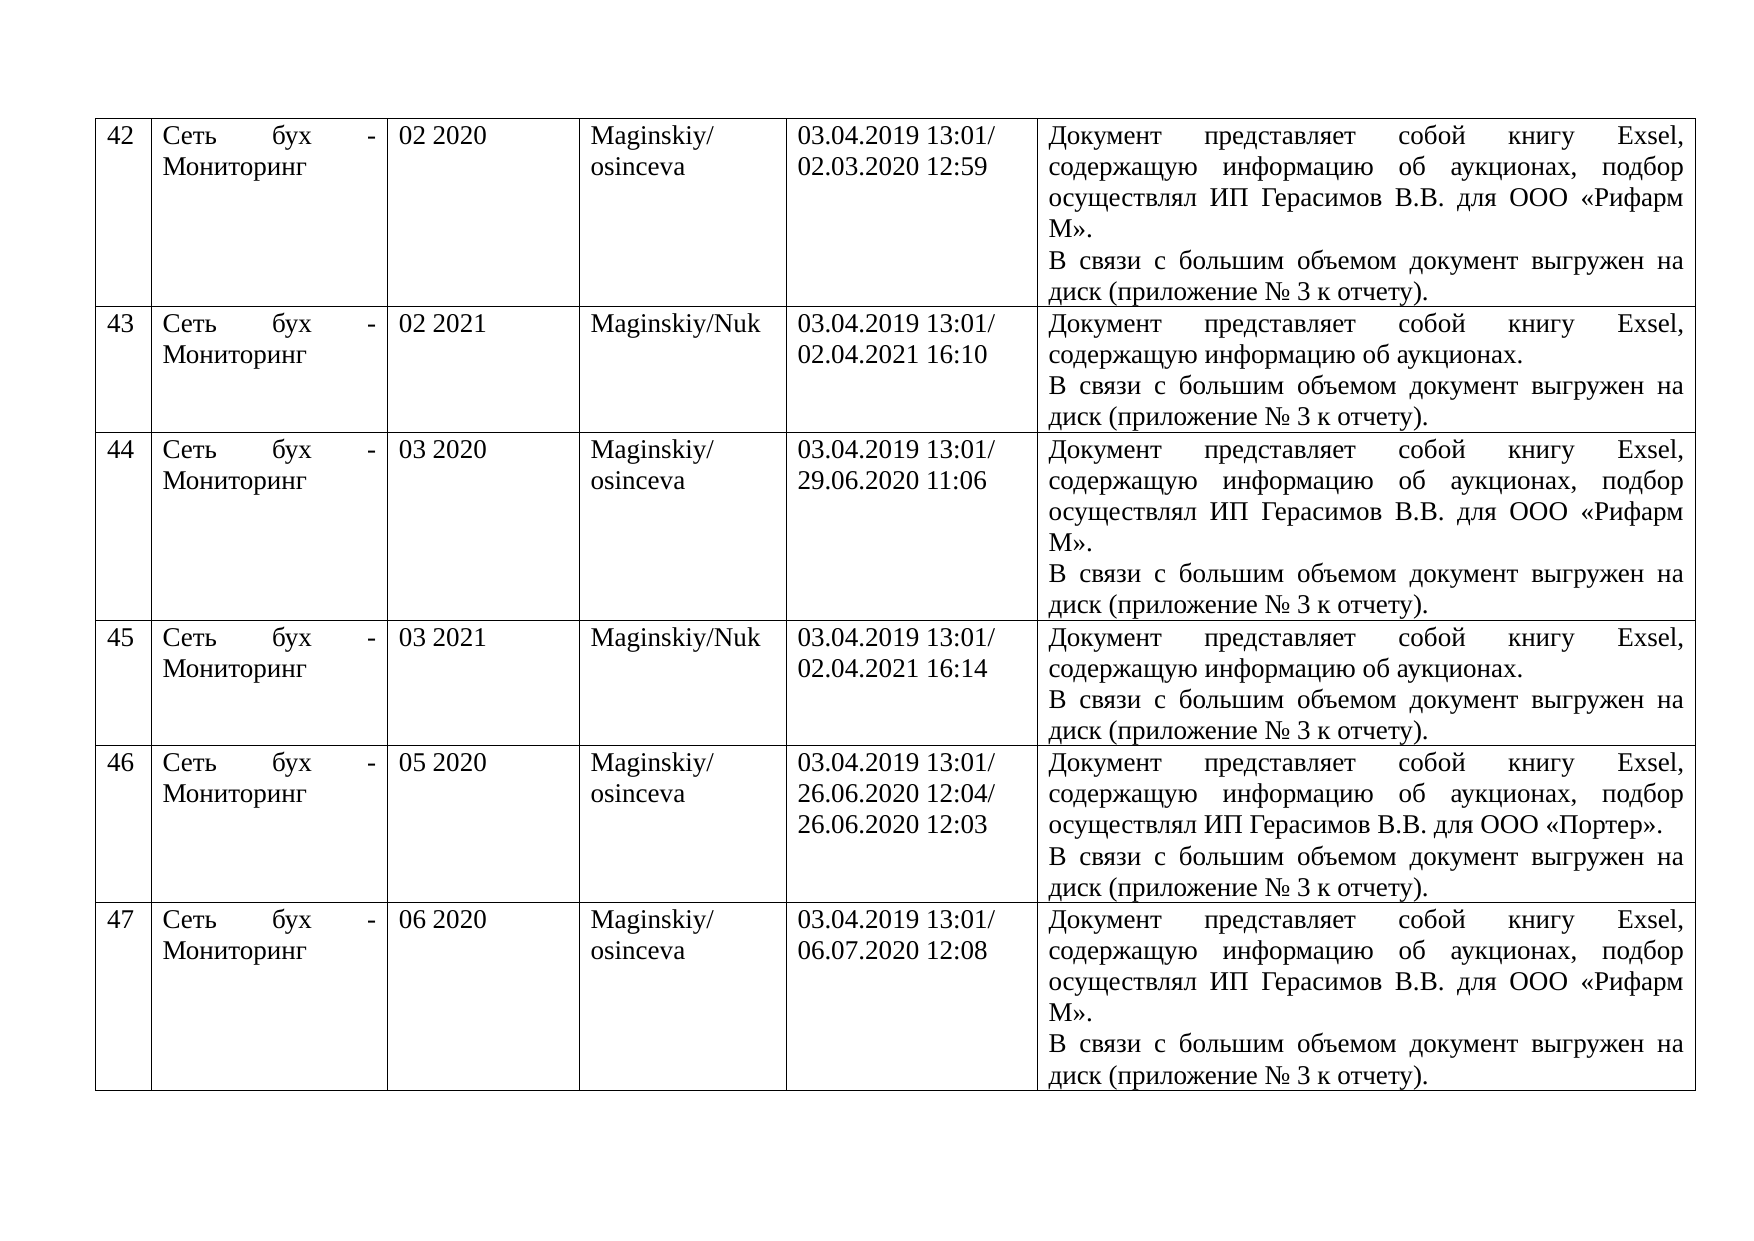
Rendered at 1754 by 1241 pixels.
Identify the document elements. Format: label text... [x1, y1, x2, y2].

table_cell 03 2021 [388, 621, 579, 745]
table_cell Документ представляет собой книгу Exsel, содержащую информацию об аукционах, подбор осуществлял ИП Герасимов В.В. для ООО «Рифарм М». В связи с большим объемом документ выгружен на диск (приложение № 3 к отчету). [1038, 433, 1695, 619]
table_cell 45 [96, 621, 151, 745]
table_cell 02 2021 [388, 307, 579, 432]
table_cell Документ представляет собой книгу Exsel, содержащую информацию об аукционах, подбор осуществлял ИП Герасимов В.В. для ООО «Рифарм М». В связи с большим объемом документ выгружен на диск (приложение № 3 к отчету). [1038, 903, 1695, 1090]
table_cell 06 2020 [388, 903, 579, 1090]
table_cell 03.04.2019 13:01/ 02.04.2021 16:10 [787, 307, 1037, 432]
table_cell Сеть бух - Мониторинг [152, 307, 387, 432]
table_cell 44 [96, 433, 151, 619]
table_cell Сеть бух - Мониторинг [152, 621, 387, 745]
table_cell Maginskiy/ osinceva [580, 746, 786, 902]
table_cell 43 [96, 307, 151, 432]
table_cell Документ представляет собой книгу Exsel, содержащую информацию об аукционах. В связи с большим объемом документ выгружен на диск (приложение № 3 к отчету). [1038, 307, 1695, 432]
table_cell 03.04.2019 13:01/ 26.06.2020 12:04/ 26.06.2020 12:03 [787, 746, 1037, 902]
table_cell 03.04.2019 13:01/ 02.04.2021 16:14 [787, 621, 1037, 745]
table_cell 03 2020 [388, 433, 579, 619]
table_cell Maginskiy/Nuk [580, 621, 786, 745]
table_cell Maginskiy/ osinceva [580, 903, 786, 1090]
table_cell 03.04.2019 13:01/ 29.06.2020 11:06 [787, 433, 1037, 619]
table_cell 05 2020 [388, 746, 579, 902]
table_cell Документ представляет собой книгу Exsel, содержащую информацию об аукционах. В связи с большим объемом документ выгружен на диск (приложение № 3 к отчету). [1038, 621, 1695, 745]
table_cell 03.04.2019 13:01/ 02.03.2020 12:59 [787, 119, 1037, 306]
table_cell 03.04.2019 13:01/ 06.07.2020 12:08 [787, 903, 1037, 1090]
table_cell Документ представляет собой книгу Exsel, содержащую информацию об аукционах, подбор осуществлял ИП Герасимов В.В. для ООО «Рифарм М». В связи с большим объемом документ выгружен на диск (приложение № 3 к отчету). [1038, 119, 1695, 306]
table_cell 47 [96, 903, 151, 1090]
table_cell Документ представляет собой книгу Exsel, содержащую информацию об аукционах, подбор осуществлял ИП Герасимов В.В. для ООО «Портер». В связи с большим объемом документ выгружен на диск (приложение № 3 к отчету). [1038, 746, 1695, 902]
table_cell Сеть бух - Мониторинг [152, 746, 387, 902]
table_cell Maginskiy/ osinceva [580, 433, 786, 619]
table_cell Сеть бух - Мониторинг [152, 903, 387, 1090]
table_cell 42 [96, 119, 151, 306]
table_cell Maginskiy/ osinceva [580, 119, 786, 306]
table_cell 46 [96, 746, 151, 902]
table_cell 02 2020 [388, 119, 579, 306]
table_cell Сеть бух - Мониторинг [152, 433, 387, 619]
table_cell Maginskiy/Nuk [580, 307, 786, 432]
table_cell Сеть бух - Мониторинг [152, 119, 387, 306]
